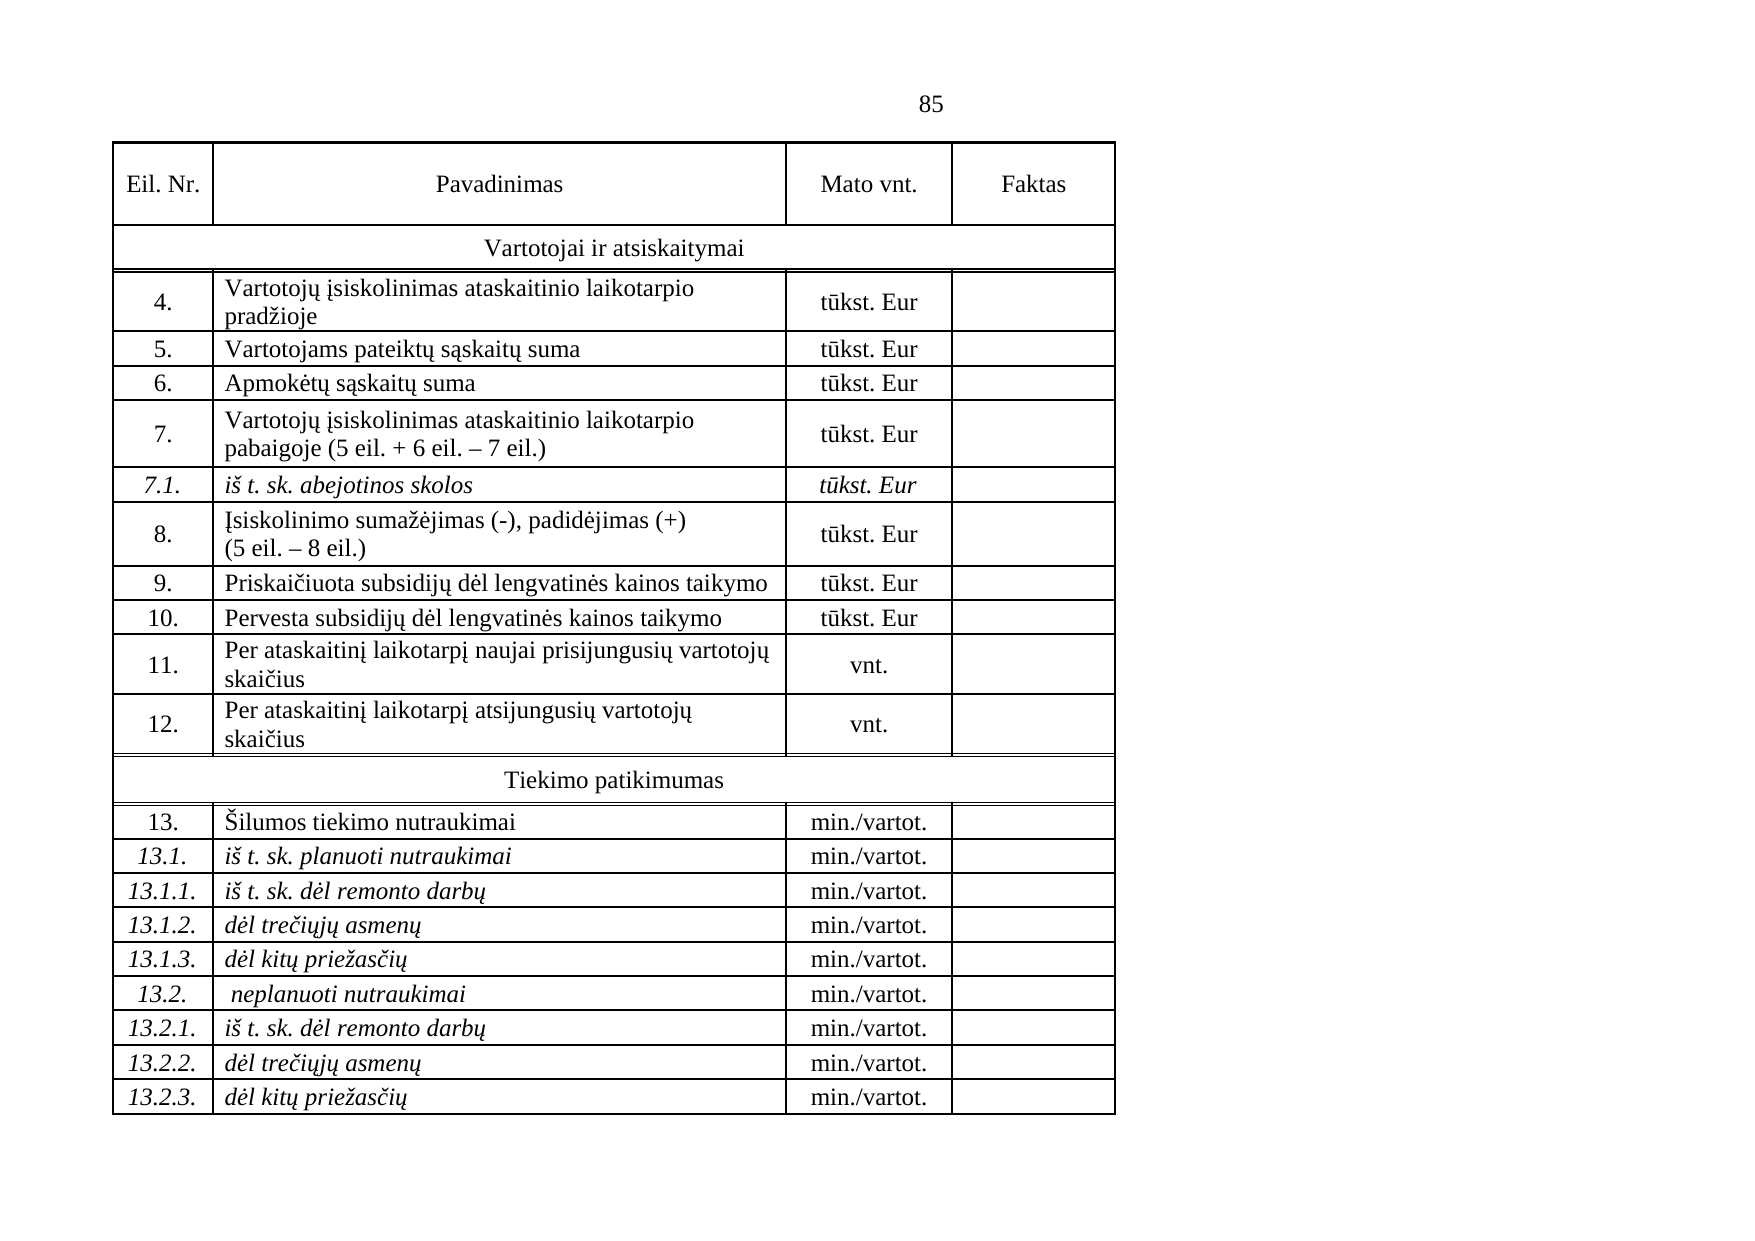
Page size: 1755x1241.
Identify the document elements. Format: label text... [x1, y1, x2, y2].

table_cell tūkst. Eur [787, 367, 951, 399]
table_cell 9. [114, 567, 212, 599]
table_cell 13.2. [114, 977, 212, 1009]
table_cell 5. [114, 332, 212, 364]
table_cell Įsiskolinimo sumažėjimas (-), padidėjimas (+) (5 eil. – 8 eil.) [214, 503, 785, 564]
table_cell [953, 840, 1114, 872]
table_cell [953, 695, 1114, 752]
table_cell dėl trečiųjų asmenų [214, 1046, 785, 1078]
table_cell Vartotojų įsiskolinimas ataskaitinio laikotarpio pradžioje [214, 273, 785, 330]
table_header Faktas [953, 144, 1114, 224]
table_cell min./vartot. [787, 1011, 951, 1044]
table_cell min./vartot. [787, 1080, 951, 1112]
table_cell 6. [114, 367, 212, 399]
table_cell 13.2.1. [114, 1011, 212, 1044]
table_cell 8. [114, 503, 212, 564]
table_cell min./vartot. [787, 977, 951, 1009]
table_cell Per ataskaitinį laikotarpį naujai prisijungusių vartotojų skaičius [214, 635, 785, 693]
table_cell Apmokėtų sąskaitų suma [214, 367, 785, 399]
table_cell 13. [114, 806, 212, 837]
table_cell [953, 635, 1114, 693]
table_cell dėl trečiųjų asmenų [214, 908, 785, 941]
table_cell [953, 1080, 1114, 1112]
table_cell [953, 503, 1114, 564]
table_cell [953, 567, 1114, 599]
table_cell 13.2.2. [114, 1046, 212, 1078]
table_header Pavadinimas [214, 144, 785, 224]
table_cell Tiekimo patikimumas [114, 757, 1114, 802]
table_cell dėl kitų priežasčių [214, 1080, 785, 1112]
table_cell tūkst. Eur [787, 273, 951, 330]
table_cell Šilumos tiekimo nutraukimai [214, 806, 785, 837]
table_cell tūkst. Eur [787, 468, 951, 501]
table_cell Pervesta subsidijų dėl lengvatinės kainos taikymo [214, 601, 785, 633]
table_cell Priskaičiuota subsidijų dėl lengvatinės kainos taikymo [214, 567, 785, 599]
table_cell 13.1. [114, 840, 212, 872]
table_cell [953, 908, 1114, 941]
table_cell [953, 806, 1114, 837]
table_cell neplanuoti nutraukimai [214, 977, 785, 1009]
table_cell min./vartot. [787, 943, 951, 975]
table_cell [953, 943, 1114, 975]
table_cell 4. [114, 273, 212, 330]
table_cell tūkst. Eur [787, 601, 951, 633]
table_header Mato vnt. [787, 144, 951, 224]
table_cell iš t. sk. planuoti nutraukimai [214, 840, 785, 872]
table_cell 11. [114, 635, 212, 693]
table_cell [953, 1011, 1114, 1044]
table_cell Vartotojams pateiktų sąskaitų suma [214, 332, 785, 364]
table_cell iš t. sk. dėl remonto darbų [214, 1011, 785, 1044]
table_cell Per ataskaitinį laikotarpį atsijungusių vartotojų skaičius [214, 695, 785, 752]
table_cell iš t. sk. abejotinos skolos [214, 468, 785, 501]
table_cell tūkst. Eur [787, 332, 951, 364]
table_cell Vartotojai ir atsiskaitymai [114, 226, 1114, 268]
table_cell [953, 874, 1114, 906]
table_cell 13.1.2. [114, 908, 212, 941]
table_header Eil. Nr. [114, 144, 212, 224]
table_cell [953, 401, 1114, 466]
table_cell [953, 977, 1114, 1009]
table_cell [953, 273, 1114, 330]
table_cell [953, 1046, 1114, 1078]
table_cell min./vartot. [787, 806, 951, 837]
table_cell vnt. [787, 695, 951, 752]
table_cell vnt. [787, 635, 951, 693]
table_cell 10. [114, 601, 212, 633]
table_cell min./vartot. [787, 908, 951, 941]
table_cell 13.1.1. [114, 874, 212, 906]
table_cell dėl kitų priežasčių [214, 943, 785, 975]
table_cell 12. [114, 695, 212, 752]
table_cell Vartotojų įsiskolinimas ataskaitinio laikotarpio pabaigoje (5 eil. + 6 eil. – 7 eil.) [214, 401, 785, 466]
table_cell [953, 468, 1114, 501]
table_cell tūkst. Eur [787, 567, 951, 599]
table_cell min./vartot. [787, 840, 951, 872]
table_cell tūkst. Eur [787, 503, 951, 564]
table_cell min./vartot. [787, 874, 951, 906]
table_cell 7. [114, 401, 212, 466]
table_cell 13.1.3. [114, 943, 212, 975]
table_cell [953, 601, 1114, 633]
table_cell iš t. sk. dėl remonto darbų [214, 874, 785, 906]
table_cell min./vartot. [787, 1046, 951, 1078]
table_cell [953, 367, 1114, 399]
table_cell 7.1. [114, 468, 212, 501]
table_cell [953, 332, 1114, 364]
table_cell 13.2.3. [114, 1080, 212, 1112]
table_cell tūkst. Eur [787, 401, 951, 466]
